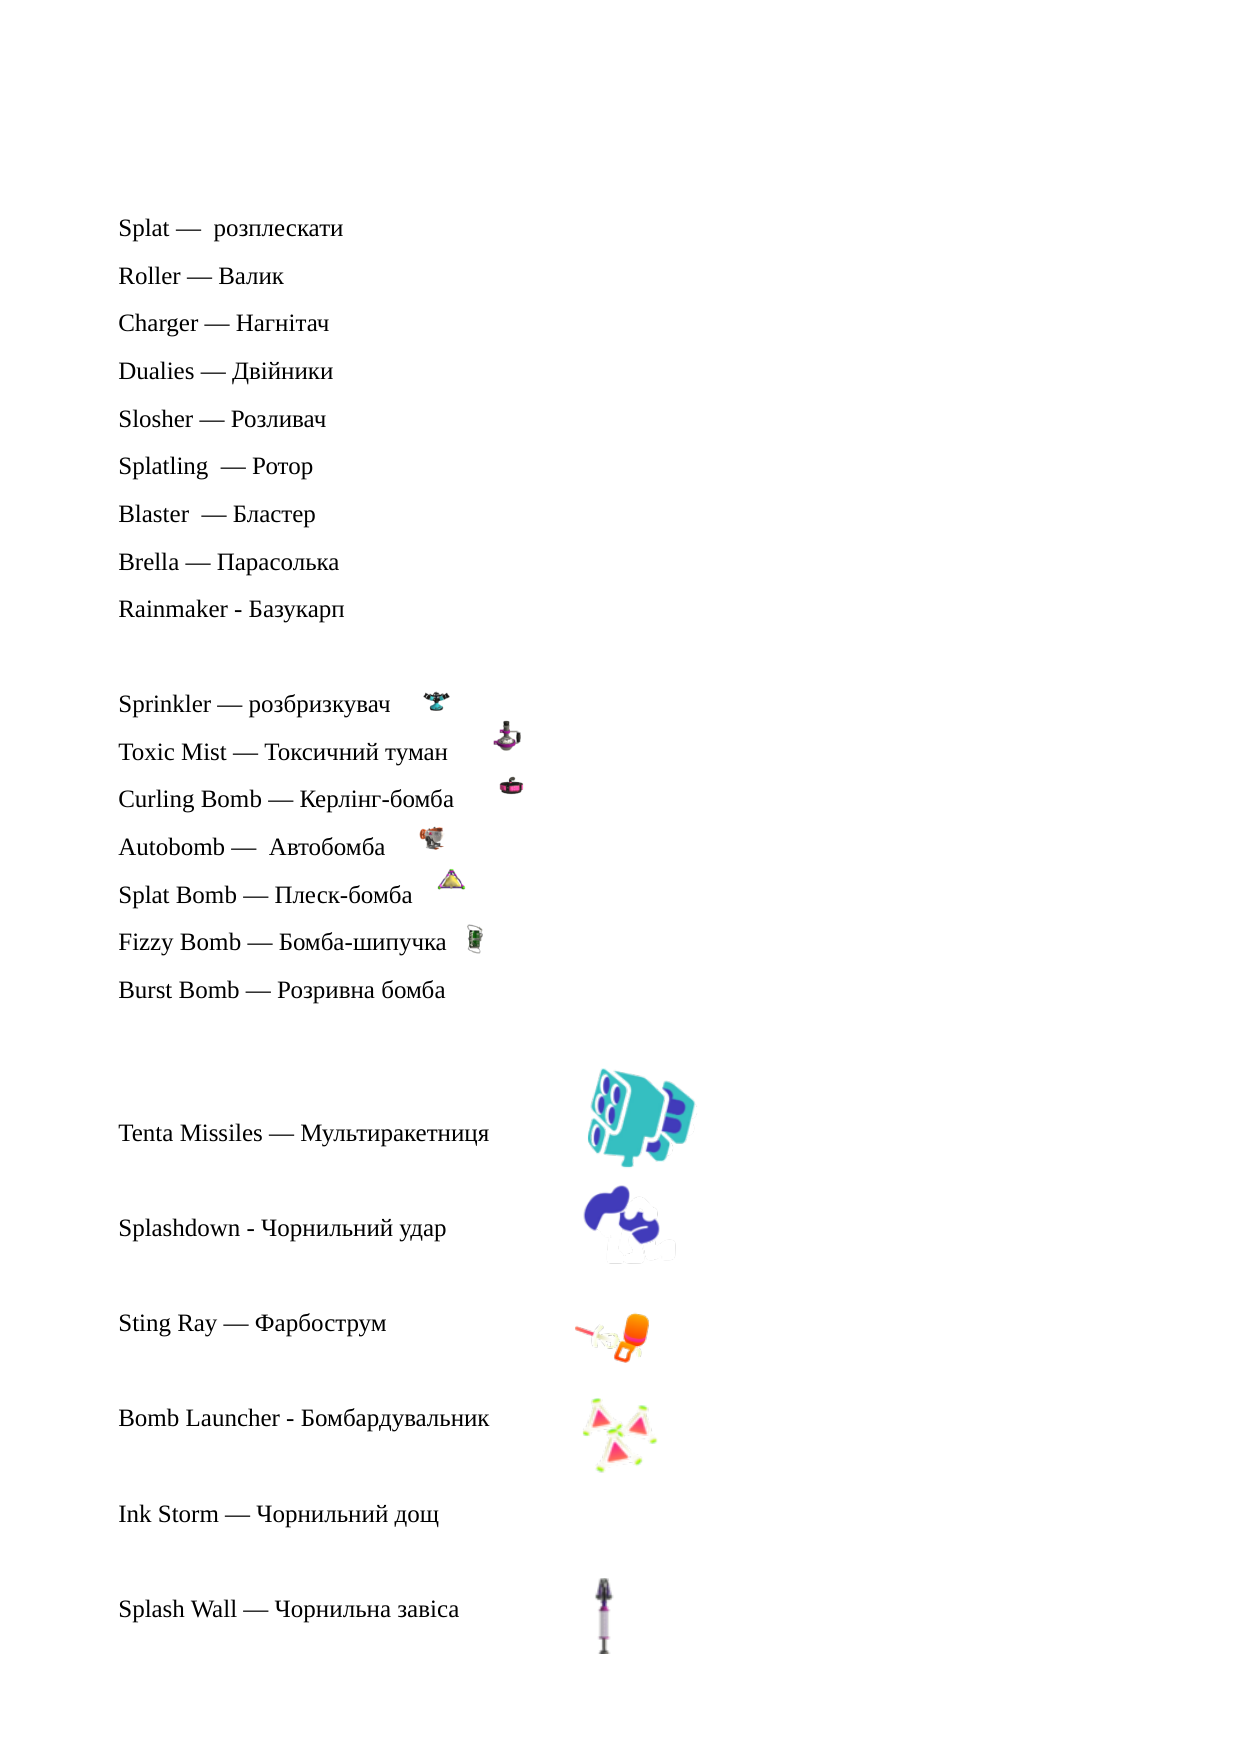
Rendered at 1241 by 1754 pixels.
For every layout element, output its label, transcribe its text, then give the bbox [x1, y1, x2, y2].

text Tenta Missiles — Мультиракетниця [118, 1118, 587, 1147]
text Charger — Нагнітач [118, 308, 1122, 337]
text Curling Bomb — Керлінг-бомба [118, 784, 1122, 813]
text Splashdown - Чорнильний удар [118, 1213, 577, 1242]
picture [486, 715, 527, 756]
text Splat Bomb — Плеск-бомба [118, 880, 1122, 908]
text [683, 1213, 1122, 1242]
text Roller — Валик [118, 261, 1122, 290]
picture [494, 768, 528, 802]
text Sting Ray — Фарбострум [118, 1308, 574, 1337]
text [493, 927, 1122, 956]
text [658, 1403, 1122, 1432]
text [456, 689, 1122, 718]
picture [577, 1063, 698, 1278]
text Autobomb — Автобомба [118, 832, 429, 861]
text [698, 1118, 1122, 1147]
text [642, 1594, 1122, 1623]
text Slosher — Розливач [118, 404, 1122, 432]
text [649, 1308, 1122, 1337]
text Ink Storm — Чорнильний дощ [118, 1499, 1122, 1527]
picture [456, 920, 493, 957]
text Splash Wall — Чорнильна завіса [118, 1594, 567, 1623]
picture [582, 1398, 658, 1474]
picture [574, 1300, 649, 1376]
text Brella — Парасолька [118, 547, 1122, 575]
picture [567, 1578, 642, 1654]
text Splat — розплескати [118, 213, 1122, 242]
text Burst Bomb — Розривна бомба [118, 975, 1122, 1004]
text Fizzy Bomb — Бомба-шипучка [118, 927, 456, 956]
picture [411, 818, 473, 901]
text Bomb Launcher - Бомбардувальник [118, 1403, 582, 1432]
picture [417, 681, 456, 721]
text Blaster — Бластер [118, 499, 1122, 528]
text Dualies — Двійники [118, 356, 1122, 385]
text [452, 832, 1122, 861]
text Toxic Mist — Токсичний туман [118, 737, 1122, 766]
text Sprinkler — розбризкувач [118, 689, 417, 718]
text Splatling — Ротор [118, 451, 1122, 480]
text Rainmaker - Базукарп [118, 594, 1122, 623]
